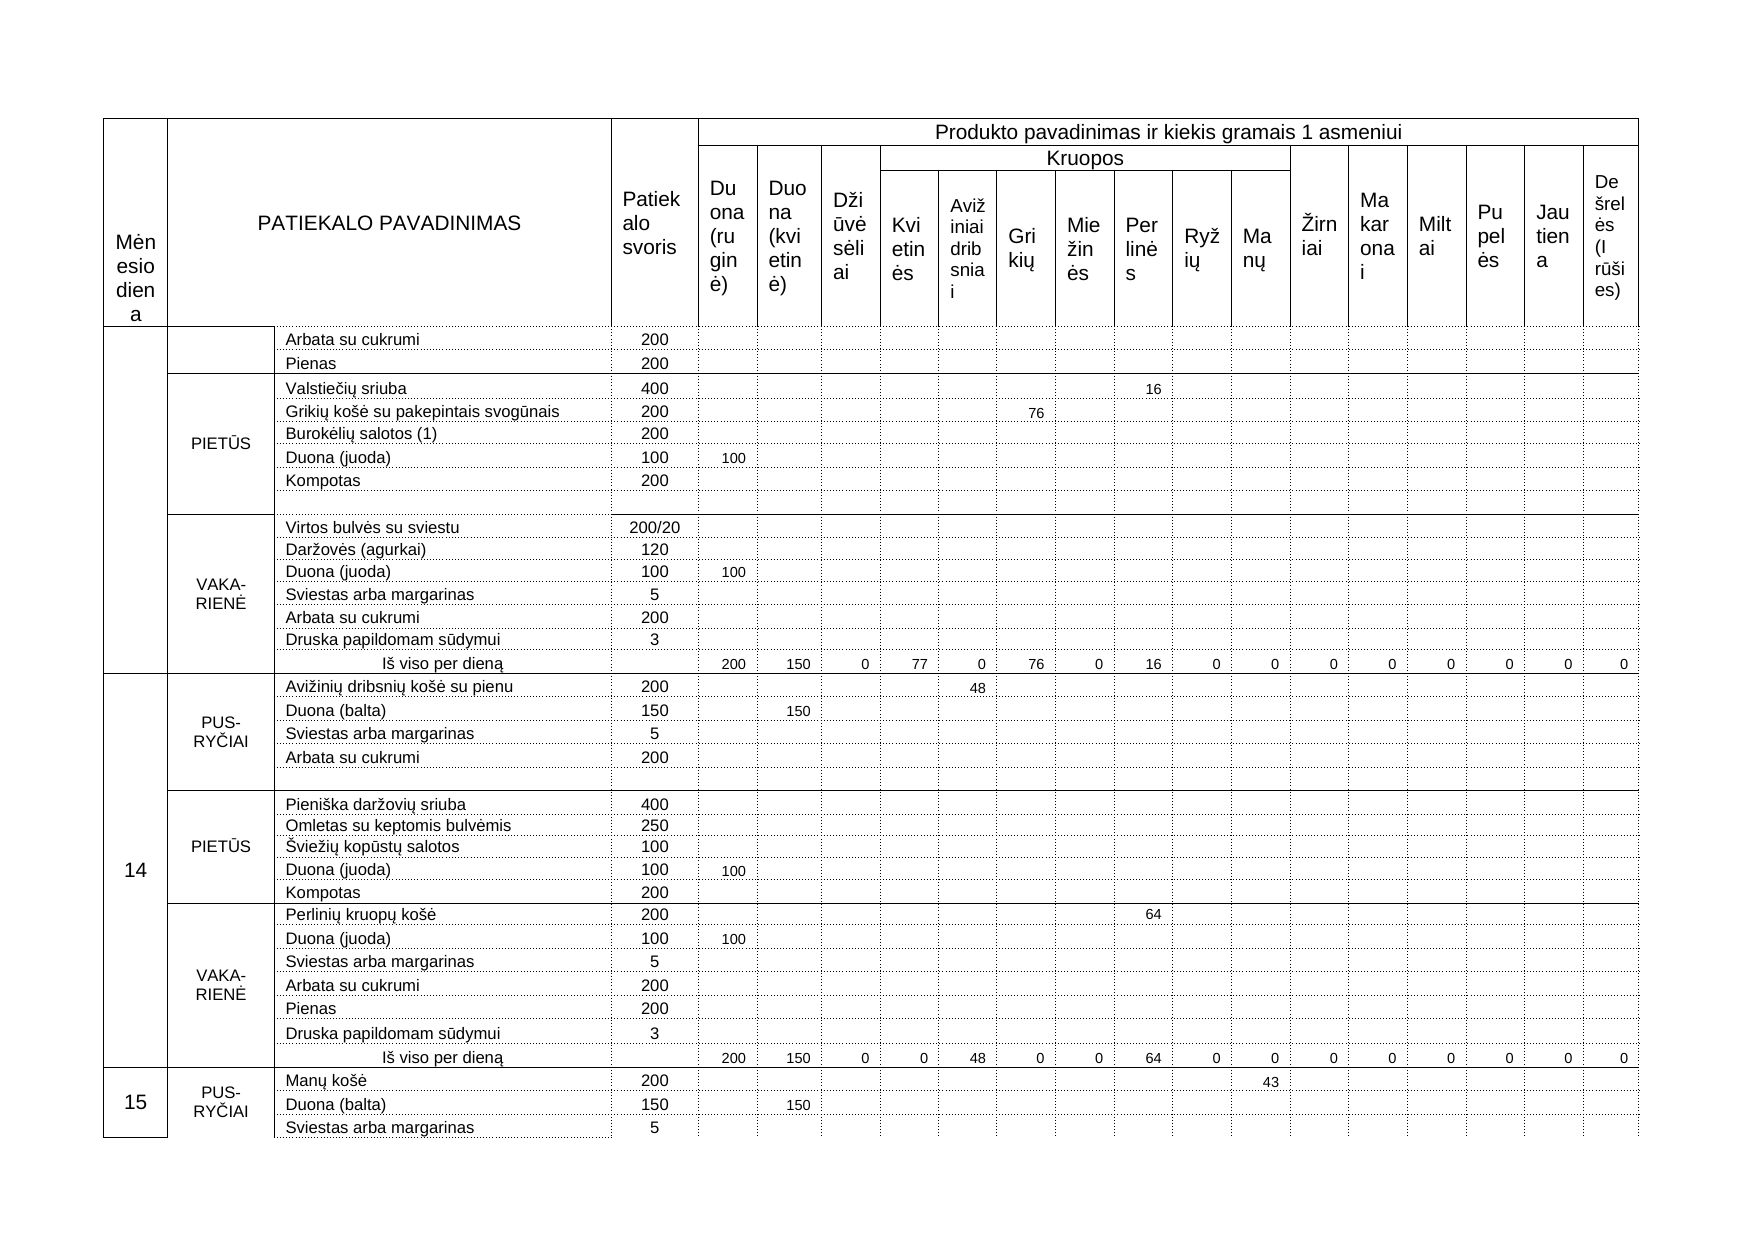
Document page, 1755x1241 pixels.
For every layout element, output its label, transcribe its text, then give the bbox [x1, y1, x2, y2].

table_cell [1408, 1090, 1466, 1113]
table_cell [1349, 948, 1407, 971]
table_cell [1290, 743, 1349, 767]
table_cell [822, 398, 880, 421]
table_cell [1349, 835, 1407, 857]
table_cell [698, 720, 757, 743]
table_cell [1466, 467, 1525, 490]
table_cell Arbata su cukrumi [275, 743, 611, 767]
table_cell [822, 948, 880, 971]
table_cell [757, 857, 822, 879]
table_cell [1173, 948, 1231, 971]
table_cell [1114, 628, 1173, 649]
table_cell [1056, 879, 1114, 902]
table_cell [1466, 814, 1525, 835]
table_cell [880, 1018, 939, 1043]
table_cell Kvietinės [881, 171, 938, 326]
table_cell [1408, 537, 1466, 559]
table_cell 100 [698, 857, 757, 879]
table_cell [1349, 467, 1407, 490]
table_cell [698, 490, 757, 513]
table_cell [1290, 674, 1349, 696]
table_cell [1290, 421, 1349, 443]
table_cell [822, 971, 880, 995]
table_cell [1114, 971, 1173, 995]
table_cell [1173, 443, 1231, 467]
table_cell [1349, 581, 1407, 604]
table_cell [1056, 581, 1114, 604]
table_cell [698, 421, 757, 443]
table_cell [880, 767, 939, 790]
table_cell 0 [1231, 1043, 1290, 1067]
table_cell [822, 604, 880, 627]
table_cell [1349, 674, 1407, 696]
table_cell 100 [698, 559, 757, 581]
table_cell [1231, 537, 1290, 559]
table_cell [1290, 904, 1349, 924]
table_cell [1056, 948, 1114, 971]
table_cell [880, 971, 939, 995]
table_cell Kruopos [881, 146, 1290, 170]
table_cell [1583, 879, 1639, 902]
table_cell [1114, 559, 1173, 581]
table_cell [997, 349, 1056, 373]
table_cell [880, 326, 939, 349]
table_cell [1290, 559, 1349, 581]
table_cell [1408, 1114, 1466, 1137]
table_cell [880, 814, 939, 835]
table_cell 76 [997, 398, 1056, 421]
table_cell [757, 904, 822, 924]
table_cell [1466, 720, 1525, 743]
table_cell [822, 791, 880, 813]
table_cell 200 [611, 743, 698, 767]
table_cell Sviestas arba margarinas [275, 1114, 611, 1137]
table_cell [1056, 349, 1114, 373]
table_cell Iš viso per dieną [275, 1043, 611, 1067]
table_cell [1290, 924, 1349, 948]
table_cell [1525, 374, 1583, 398]
table_cell Dešrelės (I rūšies) [1584, 146, 1638, 326]
table_cell Kompotas [275, 879, 611, 902]
table_cell [1056, 326, 1114, 349]
table_cell [1583, 490, 1639, 513]
table_cell [698, 515, 757, 537]
table_cell Iš viso per dieną [275, 649, 611, 673]
table_cell [939, 814, 997, 835]
table_cell Daržovės (agurkai) [275, 537, 611, 559]
table_cell [1349, 767, 1407, 790]
table_cell Manų [1232, 171, 1290, 326]
table_cell [1231, 791, 1290, 813]
table_cell [1173, 1090, 1231, 1113]
table_cell [1173, 1068, 1231, 1090]
table_cell [939, 904, 997, 924]
table_cell [1349, 1090, 1407, 1113]
table_cell [997, 581, 1056, 604]
table_cell 0 [1173, 1043, 1231, 1067]
table_cell [698, 349, 757, 373]
table_cell [1408, 326, 1466, 349]
table_cell [939, 421, 997, 443]
table_header PATIEKALO PAVADINIMAS [168, 119, 611, 326]
table_cell [1173, 374, 1231, 398]
table_cell Arbata su cukrumi [275, 604, 611, 627]
table_cell 150 [757, 1090, 822, 1113]
table_cell [939, 720, 997, 743]
table_cell [1056, 924, 1114, 948]
table_cell [1114, 421, 1173, 443]
table_cell 100 [611, 443, 698, 467]
table_cell [1114, 1090, 1173, 1113]
table_cell [1525, 904, 1583, 924]
table_cell Ryžių [1173, 171, 1231, 326]
table_cell [880, 515, 939, 537]
table_cell Arbata su cukrumi [275, 326, 611, 349]
table_cell Manų košė [275, 1068, 611, 1090]
table_cell [1583, 971, 1639, 995]
table_cell 48 [939, 674, 997, 696]
table_cell [1466, 326, 1525, 349]
table_cell 15 [104, 1068, 167, 1137]
table_cell [1408, 1018, 1466, 1043]
table_cell [1231, 948, 1290, 971]
table_cell [1408, 398, 1466, 421]
table_cell [1583, 1018, 1639, 1043]
table_cell [997, 814, 1056, 835]
table_cell 400 [611, 374, 698, 398]
table_cell [757, 490, 822, 513]
table_cell [1114, 467, 1173, 490]
table_cell [1583, 696, 1639, 720]
table_cell [1114, 814, 1173, 835]
table_cell 150 [757, 649, 822, 673]
table_cell 0 [1056, 1043, 1114, 1067]
table_cell 5 [611, 581, 698, 604]
table_cell [1231, 1090, 1290, 1113]
table_cell 150 [757, 696, 822, 720]
table_cell [1056, 720, 1114, 743]
table_cell [1408, 421, 1466, 443]
table_cell [698, 904, 757, 924]
table_cell [1173, 628, 1231, 649]
table_cell [1290, 857, 1349, 879]
table_cell [1231, 879, 1290, 902]
table_cell 64 [1114, 1043, 1173, 1067]
table_cell [1525, 995, 1583, 1018]
table_cell 200 [611, 904, 698, 924]
table_cell [822, 1018, 880, 1043]
table_cell [1349, 879, 1407, 902]
table_cell [168, 327, 274, 373]
table_cell [822, 924, 880, 948]
table_cell [997, 948, 1056, 971]
table_cell Druska papildomam sūdymui [275, 628, 611, 649]
table_cell [939, 537, 997, 559]
table_cell 0 [1173, 649, 1231, 673]
table_cell Duona (ruginė) [699, 146, 757, 326]
table_cell Miežinės [1056, 171, 1114, 326]
table_cell [1525, 1068, 1583, 1090]
table_cell [757, 443, 822, 467]
table_cell [1466, 995, 1525, 1018]
table_cell [1290, 971, 1349, 995]
table_cell [1114, 581, 1173, 604]
table_cell [822, 537, 880, 559]
table_cell [880, 1090, 939, 1113]
table_cell 14 [104, 674, 167, 1067]
table_cell [698, 467, 757, 490]
table_cell [1290, 537, 1349, 559]
table_cell [1173, 791, 1231, 813]
table_cell [1114, 326, 1173, 349]
table_cell [997, 490, 1056, 513]
table_cell Duona (balta) [275, 696, 611, 720]
table_cell [1290, 604, 1349, 627]
table_cell [880, 696, 939, 720]
table_cell [1290, 1090, 1349, 1113]
table_cell [1525, 467, 1583, 490]
table_cell [1525, 537, 1583, 559]
table_cell [1173, 720, 1231, 743]
table_cell [757, 674, 822, 696]
table_cell [698, 814, 757, 835]
table_cell Džiūvėsėliai [822, 146, 880, 326]
table_cell [997, 696, 1056, 720]
table_cell Makaronai [1349, 146, 1407, 326]
table_cell [1290, 326, 1349, 349]
table_cell [822, 490, 880, 513]
table_cell [1056, 767, 1114, 790]
table_cell [1114, 349, 1173, 373]
table_cell [1408, 971, 1466, 995]
table_cell [1583, 467, 1639, 490]
table_cell [1583, 581, 1639, 604]
table_cell [1583, 559, 1639, 581]
table_cell [1349, 628, 1407, 649]
table_cell [1525, 835, 1583, 857]
table_cell [698, 1090, 757, 1113]
table_cell [1525, 559, 1583, 581]
table_cell [1231, 971, 1290, 995]
table_cell [1173, 674, 1231, 696]
table_cell 0 [1290, 649, 1349, 673]
table_cell 0 [822, 1043, 880, 1067]
table_cell [1466, 948, 1525, 971]
table_cell 200 [611, 349, 698, 373]
table_cell [880, 628, 939, 649]
table_cell [1408, 604, 1466, 627]
table_cell [1525, 421, 1583, 443]
table_cell [1525, 628, 1583, 649]
table_cell [880, 443, 939, 467]
table_cell [698, 581, 757, 604]
table_cell Arbata su cukrumi [275, 971, 611, 995]
table_cell [997, 467, 1056, 490]
table_cell [757, 604, 822, 627]
table_cell [939, 1018, 997, 1043]
table_cell [698, 628, 757, 649]
table_cell [1173, 398, 1231, 421]
table_cell [1466, 421, 1525, 443]
table_cell [997, 674, 1056, 696]
table_cell [1290, 1068, 1349, 1090]
table_cell 200 [611, 1068, 698, 1090]
table_cell [1466, 559, 1525, 581]
table_cell Duona (juoda) [275, 924, 611, 948]
table_cell [939, 1068, 997, 1090]
table_cell [1056, 374, 1114, 398]
table_cell Jautiena [1525, 146, 1583, 326]
table_cell [1349, 490, 1407, 513]
table_cell [1056, 857, 1114, 879]
table_cell [997, 628, 1056, 649]
table_cell [1349, 1068, 1407, 1090]
table_cell Pienas [275, 995, 611, 1018]
table_cell [275, 767, 611, 790]
table_cell [1231, 835, 1290, 857]
table_cell [757, 515, 822, 537]
table_cell 0 [1466, 649, 1525, 673]
table_cell [1114, 743, 1173, 767]
table_cell [1583, 537, 1639, 559]
table_cell [1173, 814, 1231, 835]
table_cell [1466, 857, 1525, 879]
table_cell [1173, 515, 1231, 537]
table_cell [939, 398, 997, 421]
table_cell [997, 1018, 1056, 1043]
table_cell Grikių [997, 171, 1055, 326]
table_cell [1408, 581, 1466, 604]
table_cell [997, 743, 1056, 767]
table_cell 5 [611, 720, 698, 743]
table_cell [1408, 443, 1466, 467]
table_cell [822, 767, 880, 790]
table_cell [1231, 326, 1290, 349]
table_cell [1349, 857, 1407, 879]
table_cell [698, 743, 757, 767]
table_cell [698, 398, 757, 421]
table_header Mėnesio diena [104, 119, 167, 326]
table_cell [1056, 443, 1114, 467]
table_cell [822, 1090, 880, 1113]
table_cell [1525, 1018, 1583, 1043]
table_cell [1114, 995, 1173, 1018]
table_cell Avižinių dribsnių košė su pienu [275, 674, 611, 696]
table_cell 150 [611, 1090, 698, 1113]
table_cell [1349, 1018, 1407, 1043]
table_cell [1231, 1114, 1290, 1137]
table_cell [1408, 857, 1466, 879]
table_cell [757, 1068, 822, 1090]
table_cell [1525, 971, 1583, 995]
table_cell [1583, 791, 1639, 813]
table_cell [1466, 924, 1525, 948]
table_cell [757, 398, 822, 421]
table_cell 200 [611, 879, 698, 902]
table_cell [1466, 767, 1525, 790]
table_cell [1114, 604, 1173, 627]
table_cell [1408, 559, 1466, 581]
table_cell [880, 604, 939, 627]
table_cell [1583, 924, 1639, 948]
table_cell [1290, 767, 1349, 790]
table_cell [1349, 349, 1407, 373]
table_cell PIETŪS [168, 791, 274, 902]
table_cell 200 [611, 674, 698, 696]
table_cell 16 [1114, 649, 1173, 673]
table_cell 150 [757, 1043, 822, 1067]
table_cell [880, 791, 939, 813]
table_cell [1114, 696, 1173, 720]
table_cell [1231, 421, 1290, 443]
table_cell Žirniai [1291, 146, 1348, 326]
table_cell 77 [880, 649, 939, 673]
table_cell 150 [611, 696, 698, 720]
table_cell [997, 835, 1056, 857]
table_cell [1173, 581, 1231, 604]
table_cell [1290, 995, 1349, 1018]
table_cell 400 [611, 791, 698, 813]
table_cell [1408, 948, 1466, 971]
table_cell [1056, 1018, 1114, 1043]
table_cell [698, 971, 757, 995]
table_cell [698, 604, 757, 627]
table_cell [939, 467, 997, 490]
table_cell [1349, 791, 1407, 813]
table_cell [1231, 767, 1290, 790]
table_cell [1525, 696, 1583, 720]
table_cell [1583, 443, 1639, 467]
table_cell [1231, 398, 1290, 421]
table_cell [1114, 537, 1173, 559]
table_cell [1583, 1068, 1639, 1090]
table_cell 200/20 [611, 515, 698, 537]
table_cell [1173, 743, 1231, 767]
table_cell Perlinės [1115, 171, 1172, 326]
table_cell [1349, 904, 1407, 924]
table_cell 64 [1114, 904, 1173, 924]
table_cell [698, 835, 757, 857]
table_cell [997, 720, 1056, 743]
table_cell [757, 1018, 822, 1043]
table_cell [757, 971, 822, 995]
table_cell [1231, 720, 1290, 743]
table_cell [997, 904, 1056, 924]
table_cell [822, 374, 880, 398]
table_cell [1173, 904, 1231, 924]
table_cell [997, 767, 1056, 790]
table_cell [1290, 490, 1349, 513]
table_cell [1231, 581, 1290, 604]
table_cell [1290, 398, 1349, 421]
table_cell [1583, 515, 1639, 537]
table_cell [822, 1114, 880, 1137]
table_cell [1231, 467, 1290, 490]
table_cell [1525, 720, 1583, 743]
table_cell [1231, 924, 1290, 948]
table_cell [698, 1114, 757, 1137]
table_cell Burokėlių salotos (1) [275, 421, 611, 443]
table_cell [1349, 537, 1407, 559]
table_cell [698, 1018, 757, 1043]
table_cell [1056, 814, 1114, 835]
table_cell [757, 791, 822, 813]
table_cell [1231, 674, 1290, 696]
table_cell [1408, 791, 1466, 813]
table_cell [1290, 1114, 1349, 1137]
table_cell [1114, 879, 1173, 902]
table_cell 200 [698, 649, 757, 673]
table_cell [698, 696, 757, 720]
table_cell [1056, 515, 1114, 537]
table_cell [698, 326, 757, 349]
table_cell [1114, 767, 1173, 790]
table_cell [822, 857, 880, 879]
table_cell [1349, 995, 1407, 1018]
table_cell [1408, 674, 1466, 696]
table_cell [1408, 628, 1466, 649]
table_cell Duona (kvietinė) [758, 146, 821, 326]
table_cell [1525, 581, 1583, 604]
table_cell [1173, 490, 1231, 513]
table_cell [698, 374, 757, 398]
table_cell [1114, 1018, 1173, 1043]
table_cell [1173, 467, 1231, 490]
table_cell 0 [1231, 649, 1290, 673]
table_cell Pupelės [1467, 146, 1524, 326]
table_cell [1466, 1090, 1525, 1113]
table_cell [757, 628, 822, 649]
table_cell [939, 948, 997, 971]
table_cell [939, 857, 997, 879]
table_cell 200 [611, 326, 698, 349]
table_cell [939, 924, 997, 948]
table_cell Avižiniai dribsniai [939, 171, 996, 326]
table_cell [997, 1090, 1056, 1113]
table_cell [1056, 1068, 1114, 1090]
table_cell [939, 791, 997, 813]
table_cell [880, 349, 939, 373]
table_cell [1290, 443, 1349, 467]
table_cell Duona (balta) [275, 1090, 611, 1113]
table_cell [1056, 995, 1114, 1018]
table_cell [1408, 924, 1466, 948]
table_cell [1466, 696, 1525, 720]
table_cell Pienas [275, 349, 611, 373]
table_cell [1056, 1090, 1114, 1113]
table_cell [822, 421, 880, 443]
table_cell Miltai [1408, 146, 1466, 326]
table_cell [1231, 604, 1290, 627]
table_cell [611, 1043, 698, 1067]
table_cell [698, 537, 757, 559]
table_cell [1466, 1018, 1525, 1043]
table_cell PUS- RYČIAI [168, 674, 274, 790]
table_cell [880, 421, 939, 443]
table_cell 0 [1525, 1043, 1583, 1067]
table_cell [1114, 835, 1173, 857]
table_cell [822, 628, 880, 649]
table_cell 200 [611, 995, 698, 1018]
table_cell [880, 374, 939, 398]
table_cell [1114, 857, 1173, 879]
table_cell [1290, 349, 1349, 373]
table_cell [880, 720, 939, 743]
table_cell [997, 421, 1056, 443]
table_cell [1349, 398, 1407, 421]
table_cell 100 [611, 924, 698, 948]
table_cell [939, 559, 997, 581]
table_cell PIETŪS [168, 374, 274, 513]
table_cell [1466, 971, 1525, 995]
table_cell [1114, 443, 1173, 467]
table_cell [1056, 791, 1114, 813]
table_cell [1408, 879, 1466, 902]
table_cell [1525, 879, 1583, 902]
table_cell [1231, 743, 1290, 767]
table_cell [1466, 1068, 1525, 1090]
table_cell [757, 767, 822, 790]
table_cell [822, 743, 880, 767]
table_cell [1114, 720, 1173, 743]
table_cell [1290, 948, 1349, 971]
table_cell [757, 421, 822, 443]
table_cell 100 [611, 857, 698, 879]
table_cell [939, 374, 997, 398]
table_cell [1231, 696, 1290, 720]
table_cell [1525, 948, 1583, 971]
table_cell [1349, 814, 1407, 835]
table_cell [1408, 490, 1466, 513]
table_cell [1231, 995, 1290, 1018]
table_cell [1349, 743, 1407, 767]
table_cell [1056, 835, 1114, 857]
table_cell [939, 835, 997, 857]
table_cell [880, 674, 939, 696]
table_cell [880, 948, 939, 971]
table_cell [1525, 857, 1583, 879]
table_header Patiekalo svoris [612, 119, 698, 326]
table_cell [880, 1068, 939, 1090]
table_cell [1466, 581, 1525, 604]
table_cell 0 [1408, 649, 1466, 673]
table_cell [1583, 628, 1639, 649]
table_cell [939, 767, 997, 790]
table_cell [997, 791, 1056, 813]
table_cell [822, 674, 880, 696]
table_cell Duona (juoda) [275, 443, 611, 467]
table_cell [1583, 743, 1639, 767]
table_cell [1583, 857, 1639, 879]
table_cell [1056, 743, 1114, 767]
table_cell [1290, 374, 1349, 398]
table_cell [997, 995, 1056, 1018]
table_cell [822, 443, 880, 467]
table_cell [1114, 490, 1173, 513]
table_cell [880, 857, 939, 879]
table_cell 48 [939, 1043, 997, 1067]
table_cell [939, 604, 997, 627]
table_cell [698, 674, 757, 696]
table_cell [1290, 696, 1349, 720]
table_cell [1056, 971, 1114, 995]
table_cell [1583, 421, 1639, 443]
table_cell [757, 559, 822, 581]
table_cell [822, 720, 880, 743]
table_cell 100 [611, 835, 698, 857]
table_cell Valstiečių sriuba [275, 374, 611, 398]
table_cell 0 [1525, 649, 1583, 673]
table_cell [1466, 674, 1525, 696]
table_cell [822, 1068, 880, 1090]
table_cell [997, 537, 1056, 559]
table_cell [698, 995, 757, 1018]
table_cell [1525, 814, 1583, 835]
table_cell [822, 467, 880, 490]
table_cell [1231, 857, 1290, 879]
table_cell [997, 443, 1056, 467]
table_cell 0 [939, 649, 997, 673]
table_cell [1231, 814, 1290, 835]
table_cell [1408, 995, 1466, 1018]
table_cell 3 [611, 628, 698, 649]
table_cell [822, 326, 880, 349]
table_cell [1349, 1114, 1407, 1137]
table_cell [1349, 515, 1407, 537]
table_cell 0 [1466, 1043, 1525, 1067]
table_cell Virtos bulvės su sviestu [275, 514, 611, 537]
table_cell [997, 326, 1056, 349]
table_cell VAKA- RIENĖ [168, 904, 274, 1067]
table_cell [757, 326, 822, 349]
table_cell [698, 948, 757, 971]
table_cell [1056, 904, 1114, 924]
table_cell [1583, 1090, 1639, 1113]
table_cell [1349, 421, 1407, 443]
table_cell [1525, 515, 1583, 537]
table_cell [1056, 421, 1114, 443]
table_cell Druska papildomam sūdymui [275, 1018, 611, 1043]
table_cell [997, 515, 1056, 537]
table_cell [1466, 604, 1525, 627]
table_cell [1466, 879, 1525, 902]
table_cell [1525, 326, 1583, 349]
table_cell [1231, 443, 1290, 467]
table_cell [880, 995, 939, 1018]
table_cell [1583, 349, 1639, 373]
table_cell [1173, 995, 1231, 1018]
table_cell Kompotas [275, 467, 611, 490]
table_cell [1231, 628, 1290, 649]
table_cell [939, 1090, 997, 1113]
table_cell [1349, 604, 1407, 627]
table_cell [997, 971, 1056, 995]
table_cell [1525, 1114, 1583, 1137]
table_cell [1173, 537, 1231, 559]
table_cell [880, 1114, 939, 1137]
table_cell [611, 490, 698, 513]
table_cell [939, 628, 997, 649]
table_cell [1231, 1018, 1290, 1043]
table_cell [997, 1068, 1056, 1090]
table_cell [1231, 559, 1290, 581]
table_cell [1466, 791, 1525, 813]
table_cell [822, 904, 880, 924]
table_cell [1583, 904, 1639, 924]
table_cell 200 [611, 467, 698, 490]
table_cell [1408, 835, 1466, 857]
table_cell [1173, 559, 1231, 581]
table_cell [1466, 743, 1525, 767]
table_cell [939, 696, 997, 720]
table_cell [1349, 443, 1407, 467]
table_cell [1056, 1114, 1114, 1137]
table_cell [1525, 674, 1583, 696]
table_cell [1466, 374, 1525, 398]
table_cell [1114, 1114, 1173, 1137]
table_cell [880, 467, 939, 490]
table_cell [1466, 398, 1525, 421]
table_cell [1583, 814, 1639, 835]
table_cell [1349, 696, 1407, 720]
table_cell 0 [1583, 1043, 1639, 1067]
table_cell [939, 443, 997, 467]
table_cell [880, 924, 939, 948]
table_cell [757, 374, 822, 398]
table_cell [1231, 374, 1290, 398]
table_cell [1408, 904, 1466, 924]
table_cell 0 [822, 649, 880, 673]
table_cell [1583, 1114, 1639, 1137]
table_cell 120 [611, 537, 698, 559]
table_cell [1349, 720, 1407, 743]
table_cell [1408, 349, 1466, 373]
table_cell [1114, 398, 1173, 421]
table_cell [275, 490, 611, 513]
table_cell [1349, 971, 1407, 995]
table_cell [1114, 674, 1173, 696]
table_cell [757, 581, 822, 604]
table_cell [939, 349, 997, 373]
table_cell [1231, 349, 1290, 373]
table_cell Grikių košė su pakepintais svogūnais [275, 398, 611, 421]
table_cell [1466, 490, 1525, 513]
table_cell [757, 924, 822, 948]
table_cell [1349, 326, 1407, 349]
table_cell 16 [1114, 374, 1173, 398]
table_cell [757, 537, 822, 559]
table_cell [1466, 835, 1525, 857]
table_cell [1173, 971, 1231, 995]
table_cell [880, 559, 939, 581]
table_cell [1173, 857, 1231, 879]
table_cell 5 [611, 948, 698, 971]
table_cell [1466, 1114, 1525, 1137]
table_cell 43 [1231, 1068, 1290, 1090]
table_cell 0 [1290, 1043, 1349, 1067]
table_cell [1056, 537, 1114, 559]
table_cell [698, 791, 757, 813]
table_cell Duona (juoda) [275, 857, 611, 879]
table_cell 0 [1349, 649, 1407, 673]
table_cell [939, 971, 997, 995]
table_cell [822, 581, 880, 604]
table_cell 100 [611, 559, 698, 581]
table_cell [997, 879, 1056, 902]
table_cell [822, 814, 880, 835]
table_cell [1114, 515, 1173, 537]
table_cell [880, 743, 939, 767]
table_cell [822, 879, 880, 902]
table_cell [1056, 559, 1114, 581]
table_cell [1173, 835, 1231, 857]
table_cell [1583, 720, 1639, 743]
table_cell [1525, 1090, 1583, 1113]
table_cell [1056, 467, 1114, 490]
table_cell [1349, 559, 1407, 581]
table_cell [1583, 948, 1639, 971]
table_cell 200 [611, 398, 698, 421]
table_cell [1525, 924, 1583, 948]
table_cell [757, 948, 822, 971]
table_cell [880, 879, 939, 902]
table_cell [1173, 349, 1231, 373]
table_cell [1408, 814, 1466, 835]
table_cell 76 [997, 649, 1056, 673]
table_cell 5 [611, 1114, 698, 1137]
table_cell 0 [1056, 649, 1114, 673]
table_cell [1290, 581, 1349, 604]
table_cell [997, 1114, 1056, 1137]
table_cell [1408, 720, 1466, 743]
table_cell [822, 349, 880, 373]
table_cell [1056, 604, 1114, 627]
table_cell 0 [1583, 649, 1639, 673]
table_cell [1290, 879, 1349, 902]
table_cell [880, 904, 939, 924]
table_cell [757, 879, 822, 902]
table_cell [939, 515, 997, 537]
table_cell 200 [611, 971, 698, 995]
table_cell [1290, 814, 1349, 835]
table_header Produkto pavadinimas ir kiekis gramais 1 asmeniui [699, 119, 1638, 145]
table_cell PUS- RYČIAI [168, 1068, 274, 1137]
table_cell Duona (juoda) [275, 559, 611, 581]
table_cell [1583, 995, 1639, 1018]
table_cell [1114, 948, 1173, 971]
table_cell [880, 835, 939, 857]
table_cell [939, 879, 997, 902]
table_cell [1290, 1018, 1349, 1043]
table_cell [822, 559, 880, 581]
table_cell [939, 326, 997, 349]
table_cell [1173, 326, 1231, 349]
table_cell [1231, 490, 1290, 513]
table_cell [1583, 835, 1639, 857]
table_cell [1056, 628, 1114, 649]
table_cell [1290, 835, 1349, 857]
table_cell [1408, 696, 1466, 720]
table_cell [939, 743, 997, 767]
table_cell [1583, 674, 1639, 696]
table_cell [1525, 791, 1583, 813]
table_cell [880, 537, 939, 559]
table_cell 200 [611, 421, 698, 443]
table_cell [757, 814, 822, 835]
table_cell 0 [880, 1043, 939, 1067]
table_cell Sviestas arba margarinas [275, 581, 611, 604]
table_cell Omletas su keptomis bulvėmis [275, 814, 611, 835]
table_cell [1056, 398, 1114, 421]
table_cell [1173, 767, 1231, 790]
table_cell [1173, 1018, 1231, 1043]
table_cell Sviestas arba margarinas [275, 948, 611, 971]
table_cell [880, 398, 939, 421]
table_cell 0 [1349, 1043, 1407, 1067]
table_cell [1583, 326, 1639, 349]
table_cell [1290, 467, 1349, 490]
table_cell [104, 327, 167, 673]
table_cell [1231, 515, 1290, 537]
table_cell [757, 743, 822, 767]
table_cell [939, 581, 997, 604]
table_cell [1173, 604, 1231, 627]
table_cell [1408, 743, 1466, 767]
table_cell [757, 1114, 822, 1137]
table_cell [1583, 398, 1639, 421]
table_cell [880, 490, 939, 513]
table_cell Perlinių kruopų košė [275, 904, 611, 924]
table_cell [1525, 490, 1583, 513]
table_cell [997, 374, 1056, 398]
table_cell [1056, 674, 1114, 696]
table_cell 100 [698, 443, 757, 467]
table_cell [1408, 1068, 1466, 1090]
table_cell [1114, 924, 1173, 948]
table_cell [1290, 628, 1349, 649]
table_cell [997, 559, 1056, 581]
table_cell [1525, 767, 1583, 790]
table_cell [1583, 604, 1639, 627]
table_cell [1056, 696, 1114, 720]
table_cell [1408, 374, 1466, 398]
table_cell [997, 857, 1056, 879]
table_cell [1173, 879, 1231, 902]
table_cell 0 [1408, 1043, 1466, 1067]
table_cell [757, 995, 822, 1018]
table_cell [1173, 696, 1231, 720]
table_cell 100 [698, 924, 757, 948]
table_cell 250 [611, 814, 698, 835]
table_cell Šviežių kopūstų salotos [275, 835, 611, 857]
table_cell [698, 767, 757, 790]
table_cell [1114, 791, 1173, 813]
table_cell Sviestas arba margarinas [275, 720, 611, 743]
table_cell [822, 995, 880, 1018]
table_cell [1525, 743, 1583, 767]
table_cell [1349, 374, 1407, 398]
table_cell [1466, 537, 1525, 559]
table_cell 200 [698, 1043, 757, 1067]
table_cell [1466, 515, 1525, 537]
table_cell [822, 835, 880, 857]
table_cell [1408, 467, 1466, 490]
table_cell [997, 924, 1056, 948]
table_cell [1290, 720, 1349, 743]
table_cell [880, 581, 939, 604]
table_cell [939, 490, 997, 513]
table_cell [1583, 374, 1639, 398]
table_cell [1056, 490, 1114, 513]
table_cell [1466, 349, 1525, 373]
table_cell [757, 835, 822, 857]
table_cell [698, 1068, 757, 1090]
table_cell [1583, 767, 1639, 790]
table_cell 3 [611, 1018, 698, 1043]
table_cell [1525, 398, 1583, 421]
table_cell [611, 767, 698, 790]
table_cell [611, 649, 698, 673]
table_cell 0 [997, 1043, 1056, 1067]
table_cell [1290, 791, 1349, 813]
table_cell [757, 467, 822, 490]
table_cell [939, 995, 997, 1018]
table_cell [1173, 421, 1231, 443]
table_cell [757, 349, 822, 373]
table_cell [1114, 1068, 1173, 1090]
table_cell [1408, 767, 1466, 790]
table_cell [1525, 349, 1583, 373]
table_cell [822, 515, 880, 537]
table_cell VAKA- RIENĖ [168, 515, 274, 673]
table_cell [1173, 924, 1231, 948]
table_cell [997, 604, 1056, 627]
table_cell [822, 696, 880, 720]
table_cell [1173, 1114, 1231, 1137]
table_cell [1525, 443, 1583, 467]
table_cell [1466, 904, 1525, 924]
table_cell [1290, 515, 1349, 537]
table_cell [1349, 924, 1407, 948]
table_cell Pieniška daržovių sriuba [275, 791, 611, 813]
table_cell [1525, 604, 1583, 627]
table_cell [1231, 904, 1290, 924]
table_cell [698, 879, 757, 902]
table_cell [1408, 515, 1466, 537]
table_cell [1466, 443, 1525, 467]
table_cell [1466, 628, 1525, 649]
table_cell [757, 720, 822, 743]
table_cell 200 [611, 604, 698, 627]
table_cell [939, 1114, 997, 1137]
